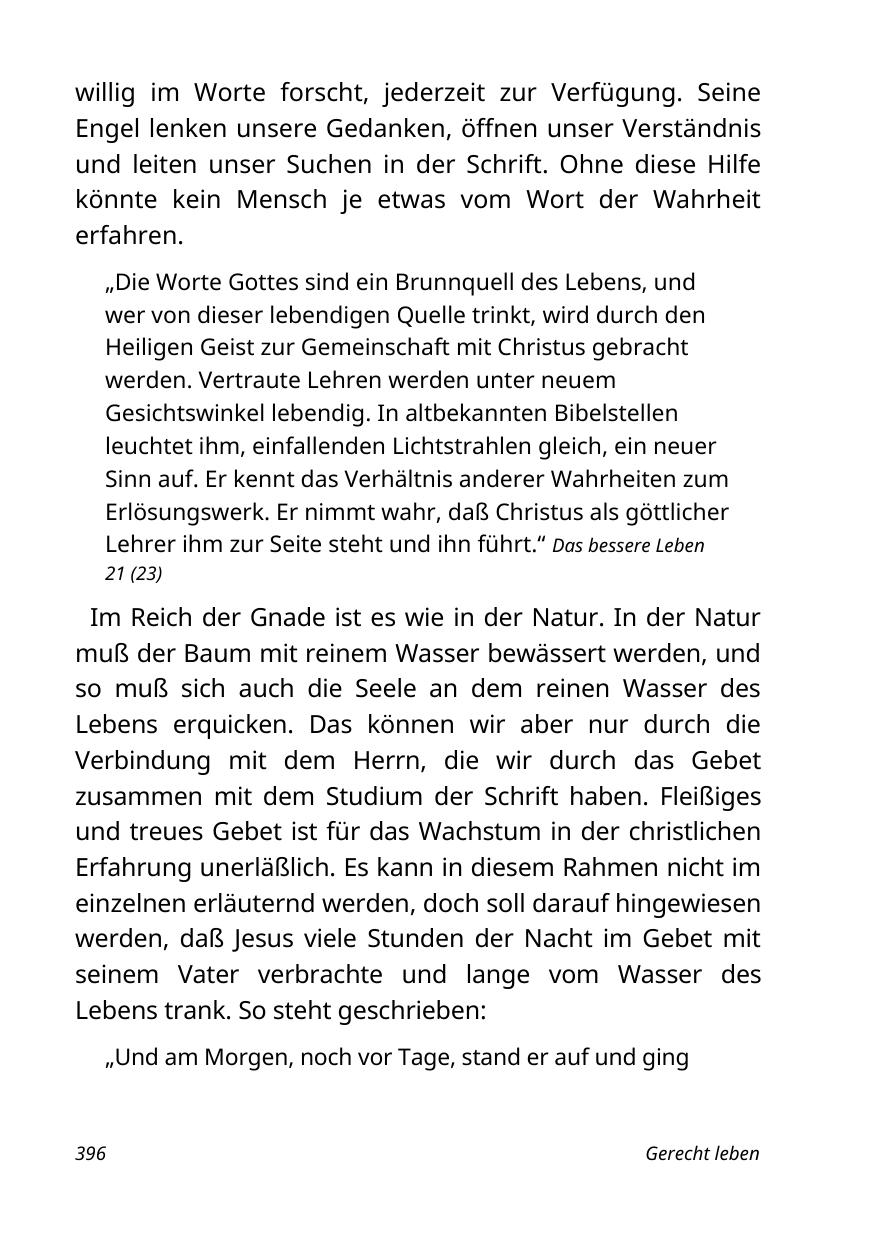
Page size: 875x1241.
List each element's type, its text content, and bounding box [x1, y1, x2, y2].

text „Die Worte Gottes sind ein Brunnquell des Lebens, und wer von dieser lebendigen Quelle trinkt, wird durch den Heiligen Geist zur Gemeinschaft mit Christus gebracht werden. Vertraute Lehren werden unter neuem Gesichtswinkel lebendig. In altbekannten Bibelstellen leuchtet ihm, einfallenden Lichtstrahlen gleich, ein neuer Sinn auf. Er kennt das Verhältnis anderer Wahrheiten zum Erlösungswerk. Er nimmt wahr, daß Christus als göttlicher Lehrer ihm zur Seite steht und ihn führt.“ Das bessere Leben 21 (23) [105, 266, 732, 586]
text willig im Worte forscht, jederzeit zur Verfügung. Seine Engel lenken unsere Gedanken, öffnen unser Verständnis und leiten unser Suchen in der Schrift. Ohne diese Hilfe könnte kein Mensch je etwas vom Wort der Wahrheit erfahren. [75, 75, 762, 252]
text Im Reich der Gnade ist es wie in der Natur. In der Natur muß der Baum mit reinem Wasser bewässert werden, und so muß sich auch die Seele an dem reinen Wasser des Lebens erquicken. Das können wir aber nur durch die Verbindung mit dem Herrn, die wir durch das Gebet zusammen mit dem Studium der Schrift haben. Fleißiges und treues Gebet ist für das Wachstum in der christlichen Erfahrung unerläßlich. Es kann in diesem Rahmen nicht im einzelnen erläuternd werden, doch soll darauf hingewiesen werden, daß Jesus viele Stunden der Nacht im Gebet mit seinem Vater verbrachte und lange vom Wasser des Lebens trank. So steht geschrieben: [75, 599, 762, 1027]
text „Und am Morgen, noch vor Tage, stand er auf und ging [105, 1040, 732, 1072]
